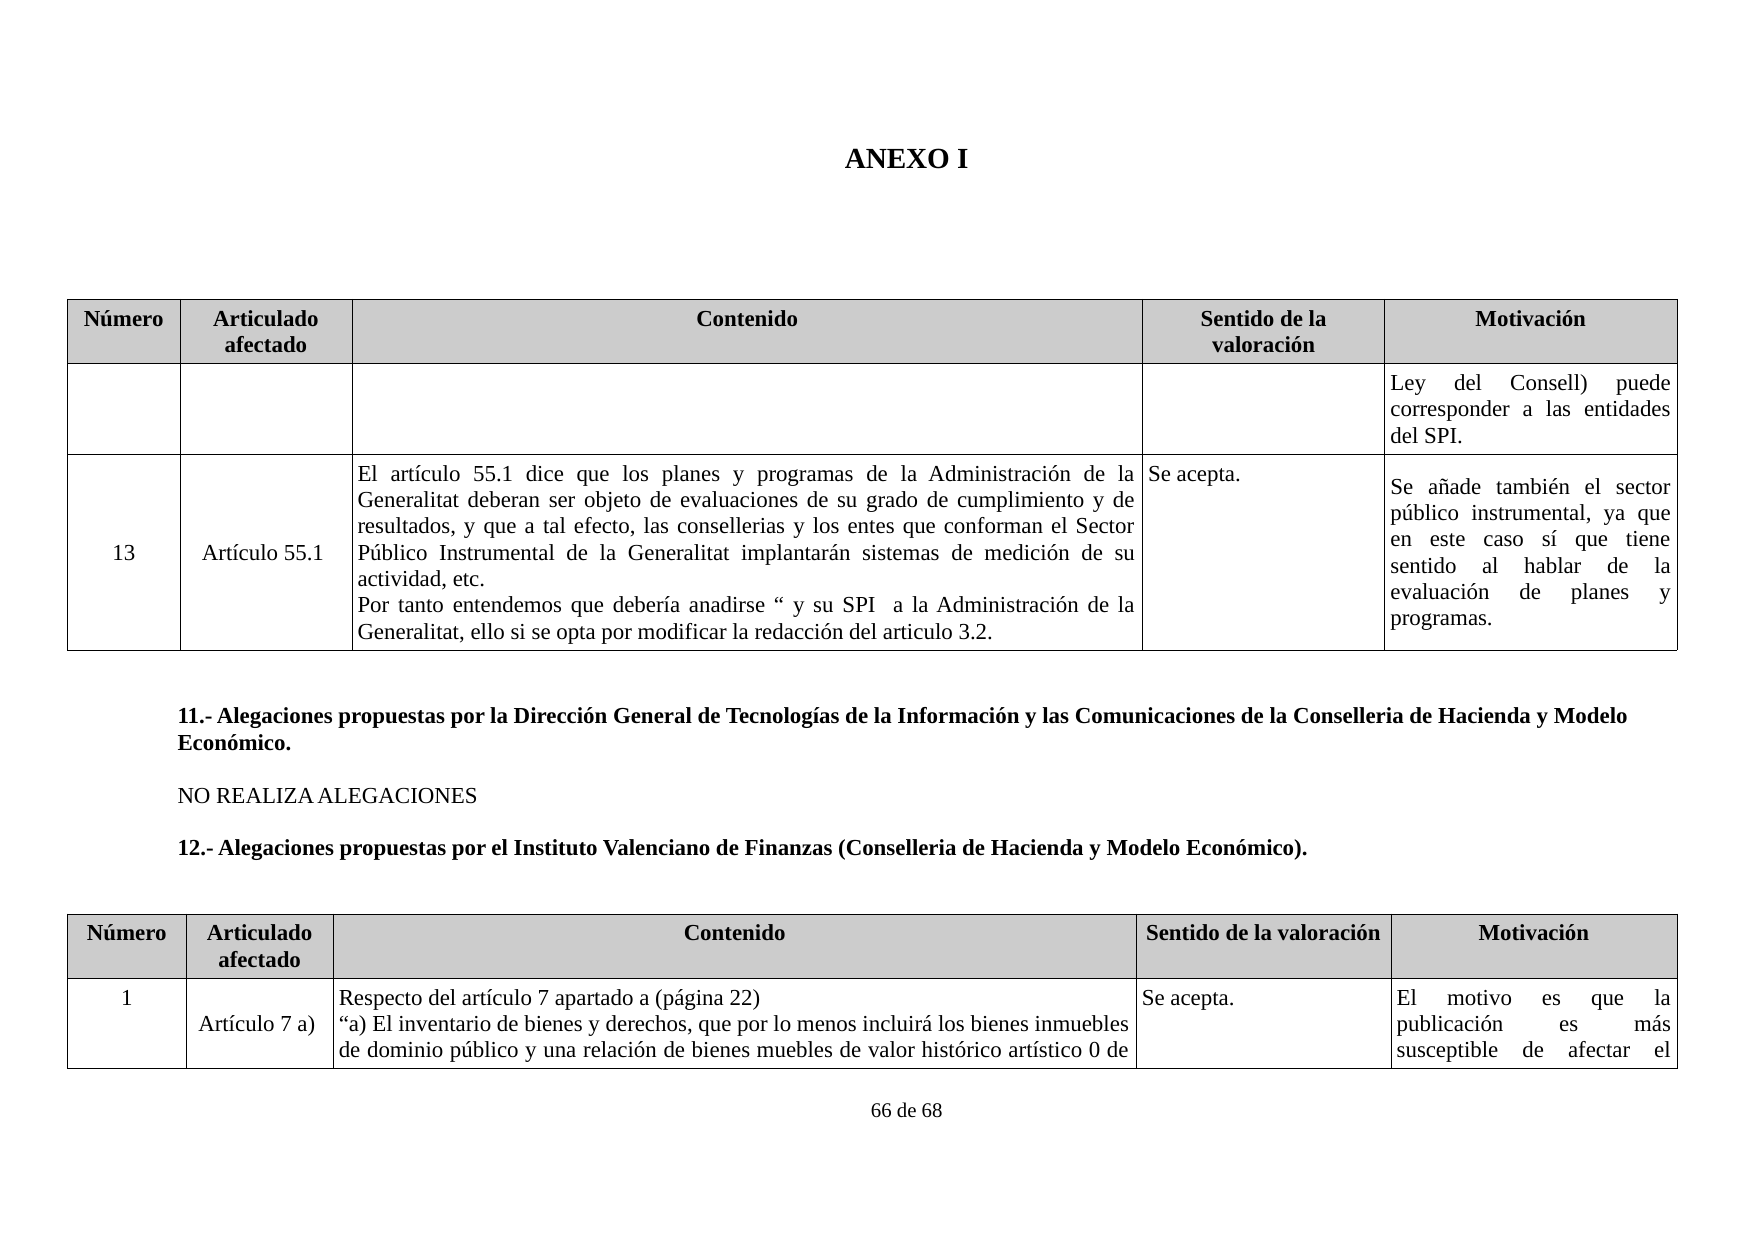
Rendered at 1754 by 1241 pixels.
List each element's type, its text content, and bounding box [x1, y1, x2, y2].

table_cell [353, 364, 1142, 454]
table_header Articulado afectado [187, 915, 333, 978]
table_cell Se acepta. [1137, 979, 1391, 1068]
table_cell Se acepta. [1143, 455, 1384, 650]
text 12.- Alegaciones propuestas por el Instituto Valenciano de Finanzas (Conselleria de Hacienda y Modelo Económico). [177, 834, 1636, 861]
table_cell El artículo 55.1 dice que los planes y programas de la Administración de la Generalitat deberan ser objeto de evaluaciones de su grado de cumplimiento y de resultados, y que a tal efecto, las consellerias y los entes que conforman el Sector Público Instrumental de la Generalitat implantarán sistemas de medición de su actividad, etc. Por tanto entendemos que debería anadirse “ y su SPI a la Administración de la Generalitat, ello si se opta por modificar la redacción del articulo 3.2. [353, 455, 1142, 650]
table_cell Ley del Consell) puede corresponder a las entidades del SPI. [1385, 364, 1677, 454]
table_cell [68, 364, 180, 454]
table_header Sentido de la valoración [1143, 300, 1384, 363]
table_header Sentido de la valoración [1137, 915, 1391, 978]
table_cell Se añade también el sector público instrumental, ya que en este caso sí que tiene sentido al hablar de la evaluación de planes y programas. [1385, 455, 1677, 650]
text NO REALIZA ALEGACIONES [177, 782, 1636, 808]
table_cell El motivo es que la publicación es más susceptible de afectar el [1392, 979, 1677, 1068]
text 11.- Alegaciones propuestas por la Dirección General de Tecnologías de la Información y las Comunicaciones de la Conselleria de Hacienda y Modelo Económico. [177, 703, 1636, 755]
table_cell 1 [68, 979, 186, 1068]
table_header Articulado afectado [181, 300, 352, 363]
table_cell [1143, 364, 1384, 454]
table_header Número [68, 915, 186, 978]
table_cell Artículo 7 a) [187, 979, 333, 1068]
table_header Motivación [1385, 300, 1677, 363]
table_header Motivación [1392, 915, 1677, 978]
table_cell [181, 364, 352, 454]
table_header Contenido [353, 300, 1142, 363]
table_cell Artículo 55.1 [181, 455, 352, 650]
table_header Contenido [334, 915, 1136, 978]
table_header Número [68, 300, 180, 363]
table_cell Respecto del artículo 7 apartado a (página 22) “a) El inventario de bienes y derechos, que por lo menos incluirá los bienes inmuebles de dominio público y una relación de bienes muebles de valor histórico artístico 0 de [334, 979, 1136, 1068]
table_cell 13 [68, 455, 180, 650]
